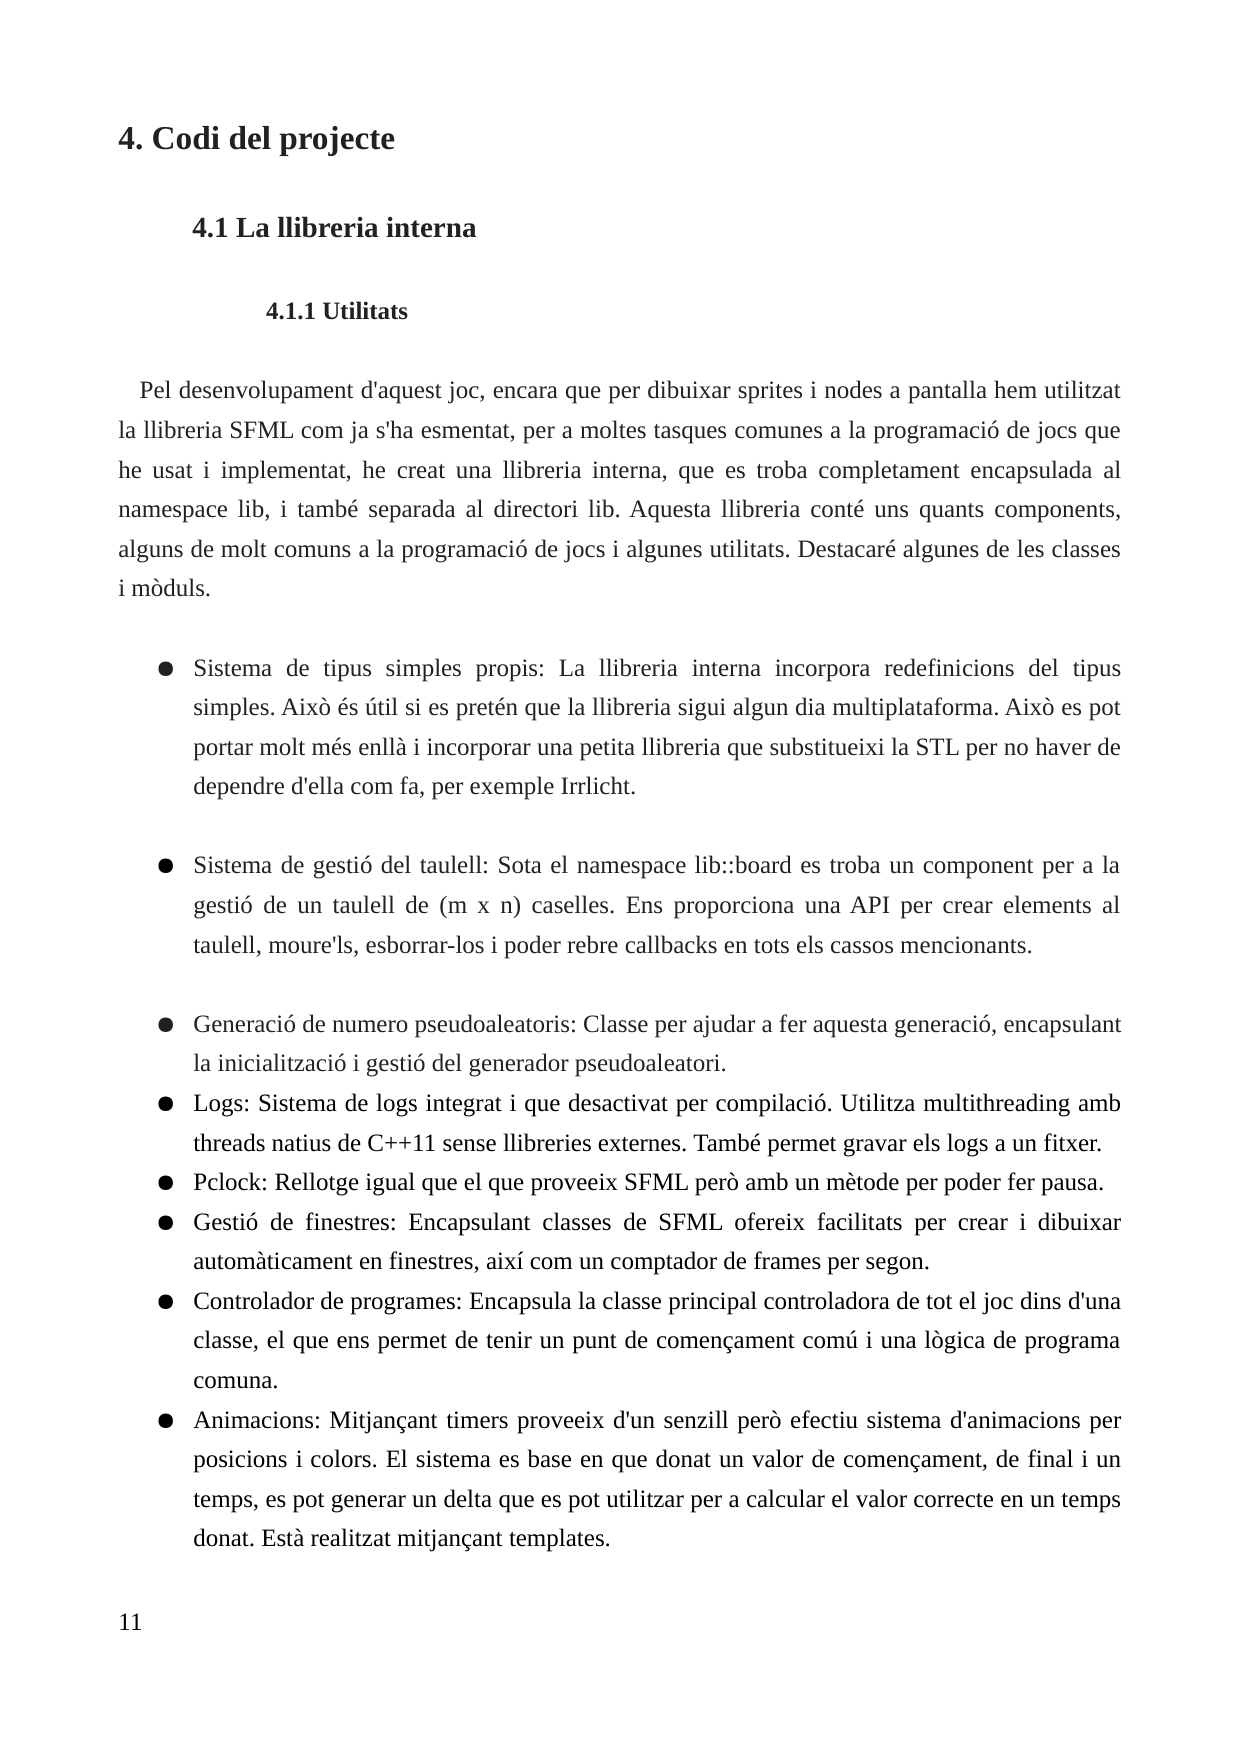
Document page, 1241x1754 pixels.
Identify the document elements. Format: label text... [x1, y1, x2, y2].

text 4.1 La llibreria interna [118, 211, 1122, 244]
text Pel desenvolupament d'aquest joc, encara que per dibuixar sprites i nodes a pantalla hem utilitzat la llibreria SFML com ja s'ha esmentat, per a moltes tasques comunes a la programació de jocs que he usat i implementat, he creat una llibreria interna, que es troba completament encapsulada al namespace lib, i també separada al directori lib. Aquesta llibreria conté uns quants components, alguns de molt comuns a la programació de jocs i algunes utilitats. Destacaré algunes de les classes i mòduls. [118, 376, 1122, 602]
list Pclock: Rellotge igual que el que proveeix SFML però amb un mètode per poder fer pausa. [156, 1167, 1122, 1196]
list Gestió de finestres: Encapsulant classes de SFML ofereix facilitats per crear i dibuixar automàticament en finestres, així com un comptador de frames per segon. [156, 1207, 1122, 1275]
list Sistema de gestió del taulell: Sota el namespace lib::board es troba un component per a la gestió de un taulell de (m x n) caselles. Ens proporciona una API per crear elements al taulell, moure'ls, esborrar-los i poder rebre callbacks en tots els cassos mencionants. [156, 851, 1122, 958]
list Animacions: Mitjançant timers proveeix d'un senzill però efectiu sistema d'animacions per posicions i colors. El sistema es base en que donat un valor de començament, de final i un temps, es pot generar un delta que es pot utilitzar per a calcular el valor correcte en un temps donat. Està realitzat mitjançant templates. [156, 1405, 1122, 1552]
list Sistema de tipus simples propis: La llibreria interna incorpora redefinicions del tipus simples. Això és útil si es pretén que la llibreria sigui algun dia multiplataforma. Això es pot portar molt més enllà i incorporar una petita llibreria que substitueixi la STL per no haver de dependre d'ella com fa, per exemple Irrlicht. [156, 653, 1122, 800]
list Controlador de programes: Encapsula la classe principal controladora de tot el joc dins d'una classe, el que ens permet de tenir un punt de començament comú i una lògica de programa comuna. [156, 1286, 1122, 1394]
list Generació de numero pseudoaleatoris: Classe per ajudar a fer aquesta generació, encapsulant la inicialització i gestió del generador pseudoaleatori. [156, 1009, 1122, 1077]
list Logs: Sistema de logs integrat i que desactivat per compilació. Utilitza multithreading amb threads natius de C++11 sense llibreries externes. També permet gravar els logs a un fitxer. [156, 1088, 1122, 1156]
text 4. Codi del projecte [118, 118, 1122, 156]
text 4.1.1 Utilitats [118, 296, 1122, 325]
